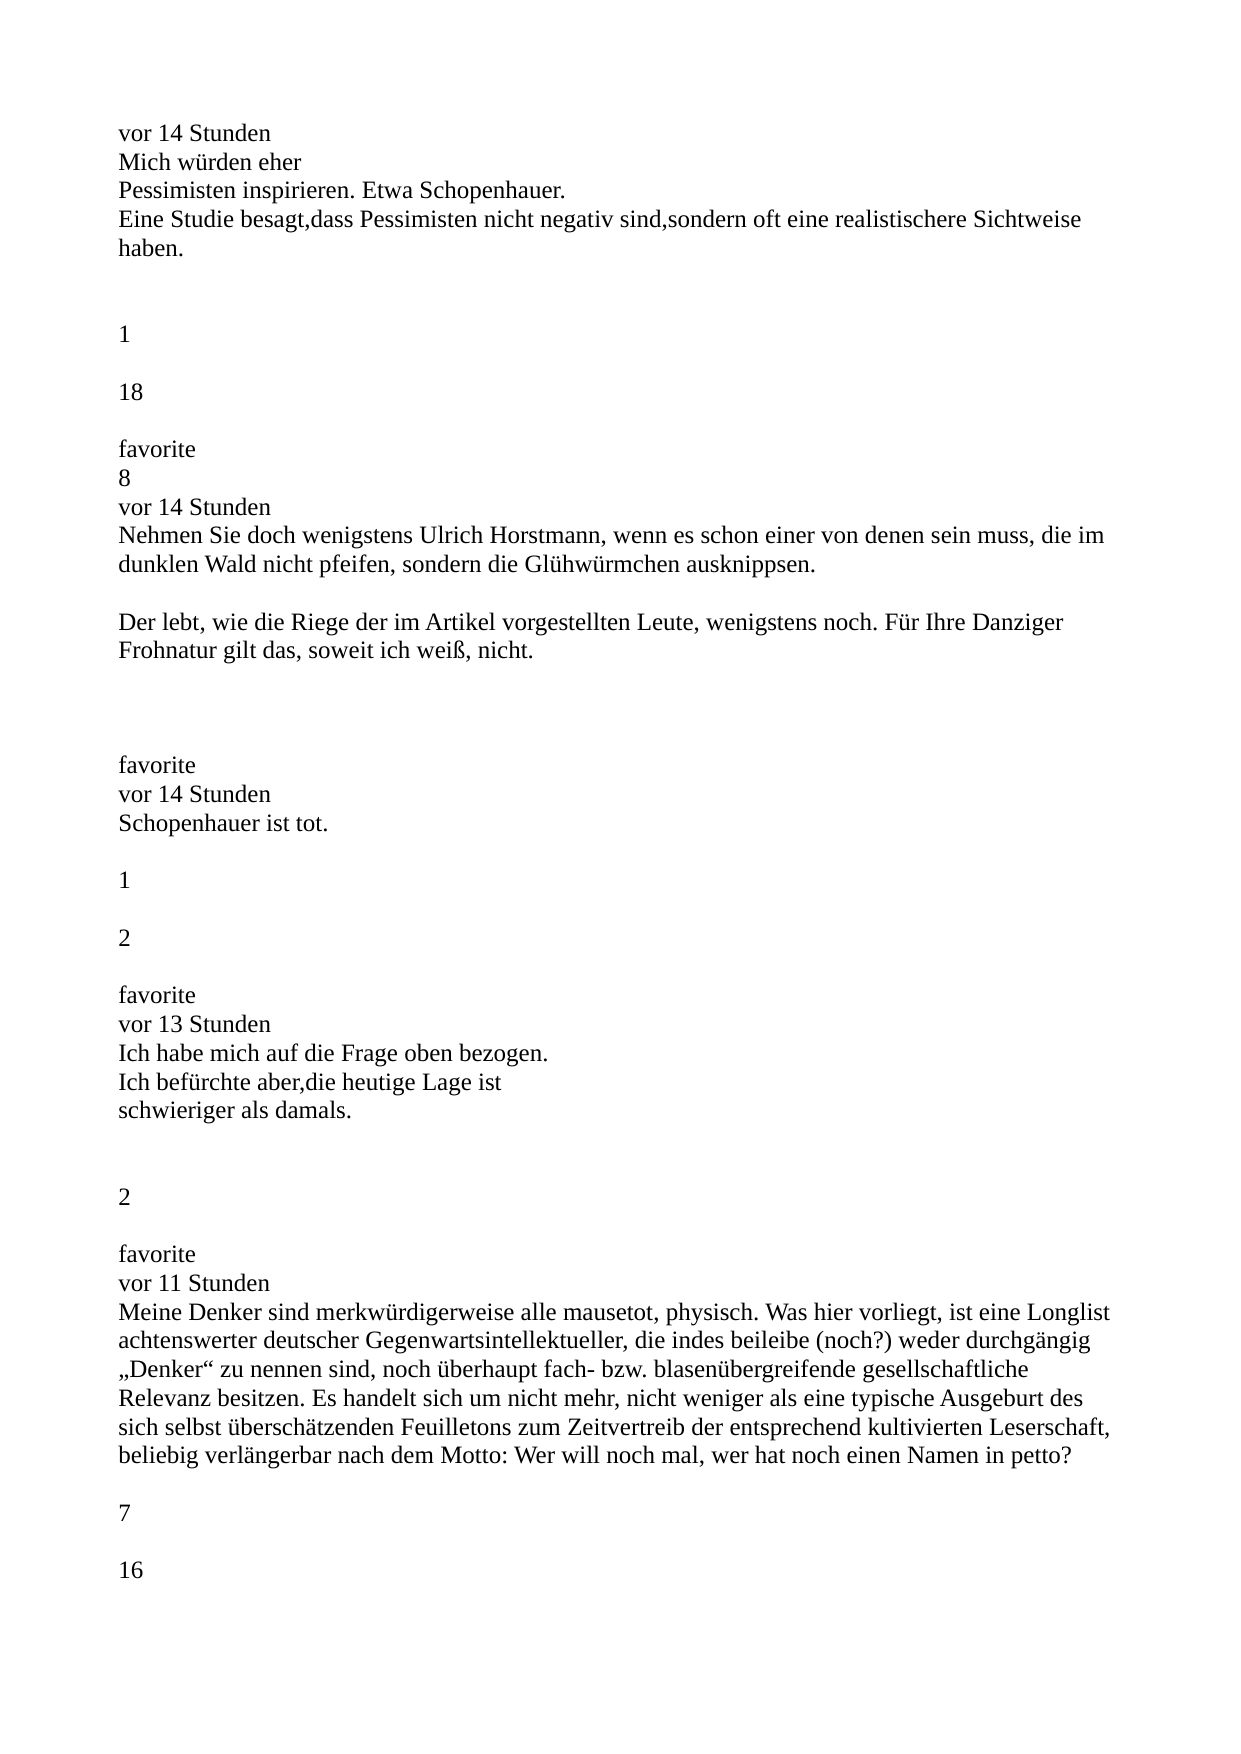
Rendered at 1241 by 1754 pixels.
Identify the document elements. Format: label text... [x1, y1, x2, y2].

text Ich befürchte aber,die heutige Lage ist [118, 1067, 1122, 1096]
text vor 13 Stunden [118, 1009, 1122, 1038]
text Ich habe mich auf die Frage oben bezogen. [118, 1038, 1122, 1067]
text 1 [118, 319, 1122, 348]
text schwieriger als damals. [118, 1096, 1122, 1124]
text favorite [118, 434, 1122, 463]
text Eine Studie besagt,dass Pessimisten nicht negativ sind,sondern oft eine realistischere Sichtweise haben. [118, 204, 1122, 262]
text Nehmen Sie doch wenigstens Ulrich Horstmann, wenn es schon einer von denen sein muss, die im dunklen Wald nicht pfeifen, sondern die Glühwürmchen ausknippsen. [118, 521, 1122, 578]
text vor 11 Stunden [118, 1268, 1122, 1297]
text vor 14 Stunden [118, 118, 1122, 147]
text 7 [118, 1498, 1122, 1527]
text 8 [118, 463, 1122, 492]
text 16 [118, 1556, 1122, 1584]
text Mich würden eher [118, 147, 1122, 176]
text vor 14 Stunden [118, 779, 1122, 808]
text 2 [118, 1182, 1122, 1211]
text 2 [118, 923, 1122, 952]
text favorite [118, 751, 1122, 779]
text favorite [118, 1239, 1122, 1268]
text Pessimisten inspirieren. Etwa Schopenhauer. [118, 176, 1122, 204]
text favorite [118, 981, 1122, 1009]
text Der lebt, wie die Riege der im Artikel vorgestellten Leute, wenigstens noch. Für Ihre Danziger Frohnatur gilt das, soweit ich weiß, nicht. [118, 607, 1122, 664]
text Schopenhauer ist tot. [118, 808, 1122, 837]
text Meine Denker sind merkwürdigerweise alle mausetot, physisch. Was hier vorliegt, ist eine Longlist achtenswerter deutscher Gegenwartsintellektueller, die indes beileibe (noch?) weder durchgängig „Denker“ zu nennen sind, noch überhaupt fach- bzw. blasenübergreifende gesellschaftliche Relevanz besitzen. Es handelt sich um nicht mehr, nicht weniger als eine typische Ausgeburt des sich selbst überschätzenden Feuilletons zum Zeitvertreib der entsprechend kultivierten Leserschaft, beliebig verlängerbar nach dem Motto: Wer will noch mal, wer hat noch einen Namen in petto? [118, 1297, 1122, 1469]
text vor 14 Stunden [118, 492, 1122, 521]
text 18 [118, 377, 1122, 406]
text 1 [118, 866, 1122, 894]
